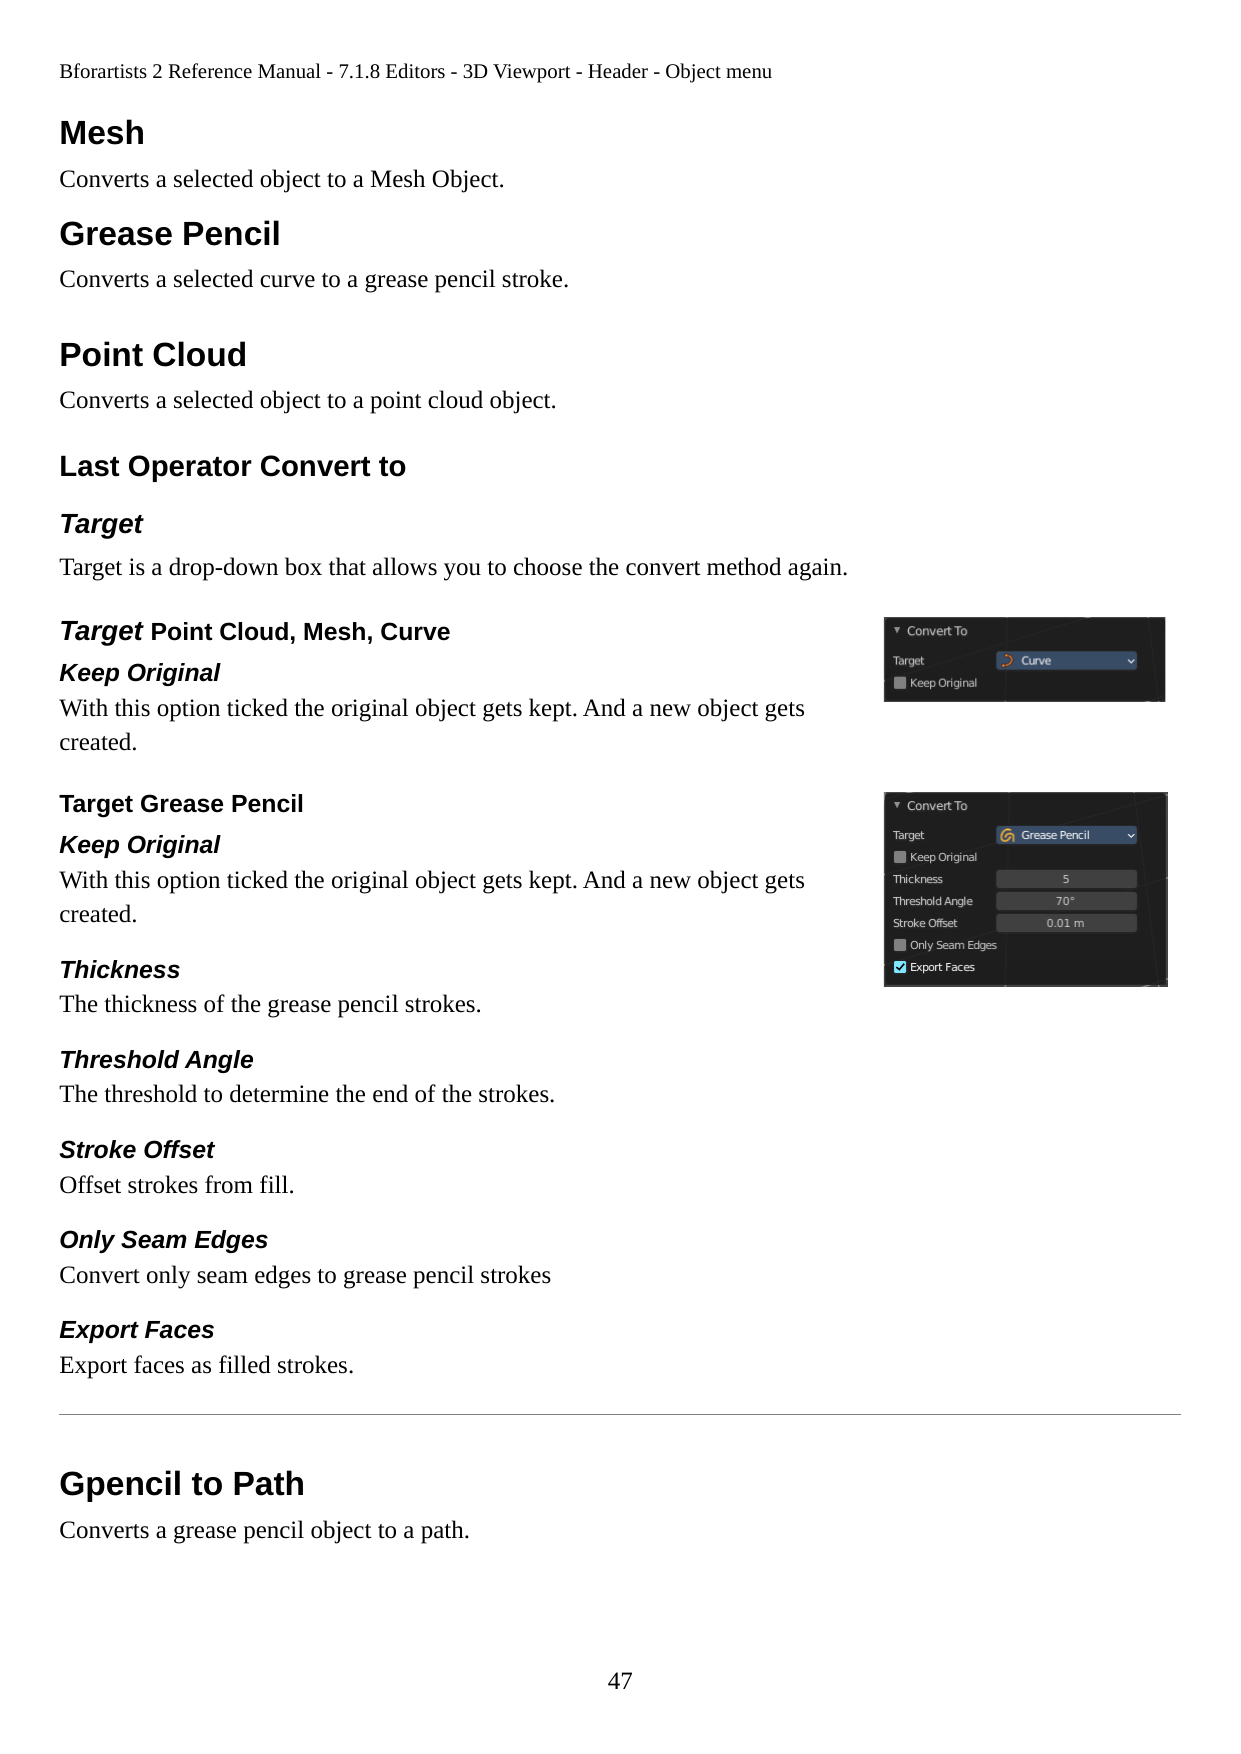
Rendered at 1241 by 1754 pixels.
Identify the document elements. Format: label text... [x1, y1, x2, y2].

subtitle Target [59, 508, 1181, 540]
subtitle Export Faces [59, 1315, 1181, 1344]
subtitle Mesh [59, 113, 1181, 151]
text Converts a selected object to a point cloud object. [59, 386, 1181, 414]
text The threshold to determine the end of the strokes. [59, 1079, 1181, 1108]
picture [883, 617, 1166, 702]
text Converts a grease pencil object to a path. [59, 1515, 1181, 1544]
text Convert only seam edges to grease pencil strokes [59, 1260, 1181, 1288]
text Offset strokes from fill. [59, 1170, 1181, 1198]
text With this option ticked the original object gets kept. And a new object gets created. [59, 865, 883, 928]
text Converts a selected curve to a grease pencil stroke. [59, 264, 1181, 293]
text Converts a selected object to a Mesh Object. [59, 164, 1181, 192]
text Export faces as filled strokes. [59, 1350, 1181, 1379]
subtitle [1168, 955, 1181, 983]
subtitle Grease Pencil [59, 213, 1181, 252]
subtitle Stroke Offset [59, 1135, 1181, 1163]
subtitle Gpencil to Path [59, 1464, 1181, 1503]
subtitle Threshold Angle [59, 1045, 1181, 1073]
text Target is a drop-down box that allows you to choose the convert method again. [59, 552, 1181, 581]
subtitle [1166, 658, 1181, 687]
subtitle Only Seam Edges [59, 1225, 1181, 1253]
subtitle Target Point Cloud, Mesh, Curve [59, 614, 1181, 646]
subtitle Keep Original [59, 658, 883, 687]
picture [883, 792, 1168, 987]
subtitle [1168, 830, 1181, 859]
subtitle Point Cloud [59, 334, 1181, 373]
text With this option ticked the original object gets kept. And a new object gets created. [59, 693, 1181, 756]
text The thickness of the grease pencil strokes. [59, 989, 1181, 1018]
subtitle Last Operator Convert to [59, 449, 1181, 483]
subtitle Target Grease Pencil [59, 789, 1181, 818]
subtitle Keep Original [59, 830, 883, 859]
subtitle Thickness [59, 955, 883, 983]
